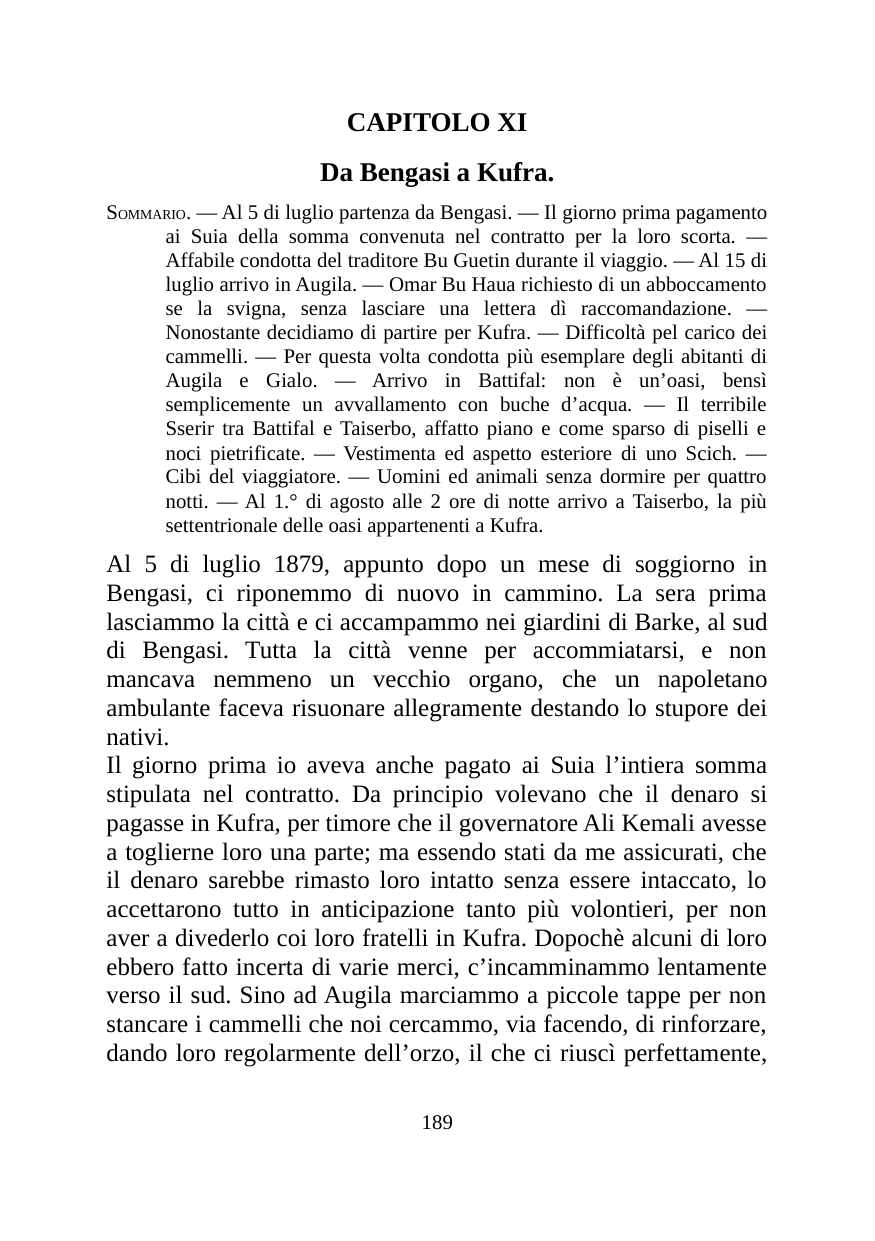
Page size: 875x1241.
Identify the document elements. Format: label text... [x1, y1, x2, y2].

text Sommario. — Al 5 di luglio partenza da Bengasi. — Il giorno prima pagamento ai Suia della somma convenuta nel contratto per la loro scorta. — Affabile condotta del traditore Bu Guetin durante il viaggio. — Al 15 di luglio arrivo in Augila. — Omar Bu Haua richiesto di un abboccamento se la svigna, senza lasciare una lettera dì raccomandazione. — Nonostante decidiamo di partire per Kufra. — Difficoltà pel carico dei cammelli. — Per questa volta condotta più esemplare degli abitanti di Augila e Gialo. — Arrivo in Battifal: non è un’oasi, bensì semplicemente un avvallamento con buche d’acqua. — Il terribile Sserir tra Battifal e Taiserbo, affatto piano e come sparso di piselli e noci pietrificate. — Vestimenta ed aspetto esteriore di uno Scich. — Cibi del viaggiatore. — Uomini ed animali senza dormire per quattro notti. — Al 1.° di agosto alle 2 ore di notte arrivo a Taiserbo, la più settentrionale delle oasi appartenenti a Kufra. [106, 200, 768, 537]
text Il giorno prima io aveva anche pagato ai Suia l’intiera somma stipulata nel contratto. Da principio volevano che il denaro si pagasse in Kufra, per timore che il governatore Ali Kemali avesse a toglierne loro una parte; ma essendo stati da me assicurati, che il denaro sarebbe rimasto loro intatto senza essere intaccato, lo accettarono tutto in anticipazione tanto più volontieri, per non aver a divederlo coi loro fratelli in Kufra. Dopochè alcuni di loro ebbero fatto incerta di varie merci, c’incamminammo lentamente verso il sud. Sino ad Augila marciammo a piccole tappe per non stancare i cammelli che noi cercammo, via facendo, di rinforzare, dando loro regolarmente dell’orzo, il che ci riuscì perfettamente, [106, 750, 768, 1067]
text Al 5 di luglio 1879, appunto dopo un mese di soggiorno in Bengasi, ci riponemmo di nuovo in cammino. La sera prima lasciammo la città e ci accampammo nei giardini di Barke, al sud di Bengasi. Tutta la città venne per accommiatarsi, e non mancava nemmeno un vecchio organo, che un napoletano ambulante faceva risuonare allegramente destando lo stupore dei nativi. [106, 549, 768, 750]
text CAPITOLO XI [106, 106, 768, 137]
text Da Bengasi a Kufra. [106, 156, 768, 187]
